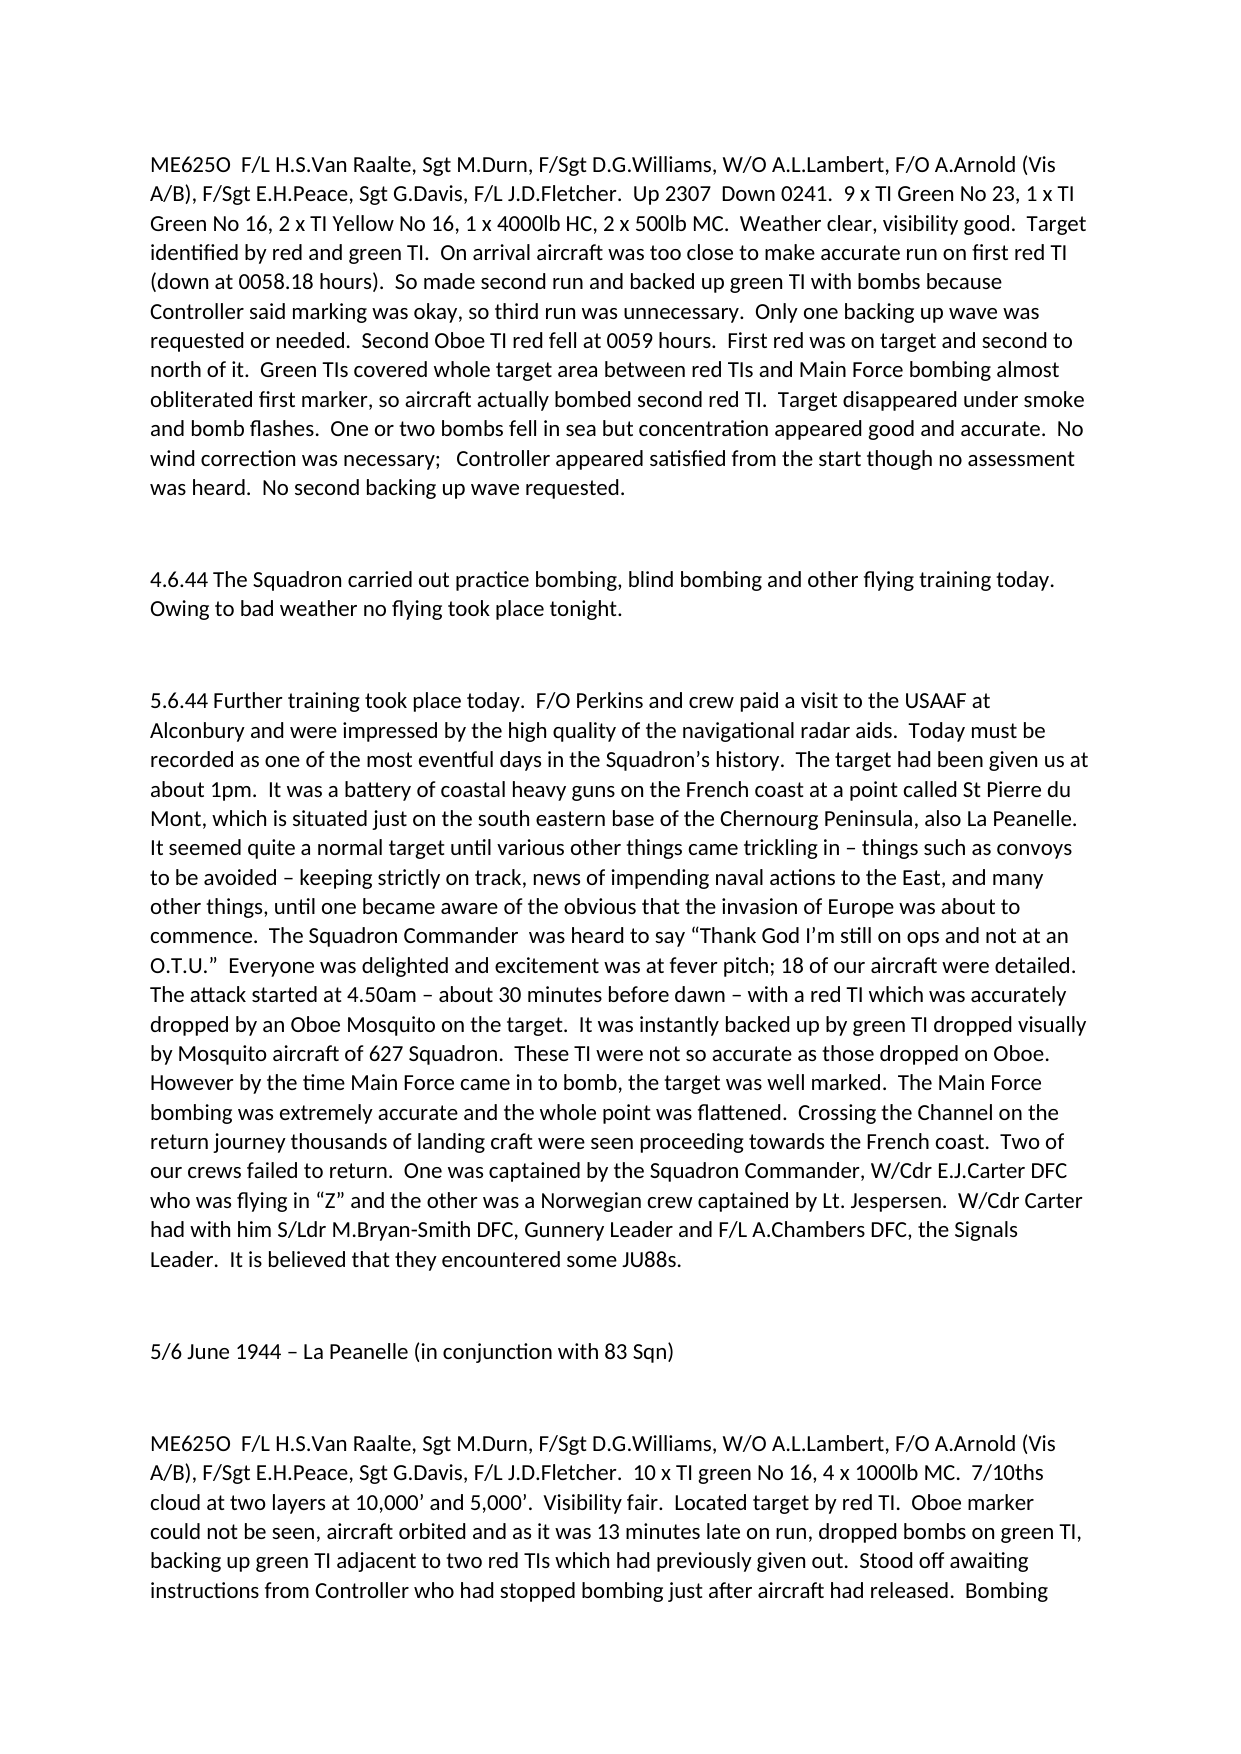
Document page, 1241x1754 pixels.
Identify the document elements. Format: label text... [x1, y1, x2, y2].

text ME625O F/L H.S.Van Raalte, Sgt M.Durn, F/Sgt D.G.Williams, W/O A.L.Lambert, F/O A.Arnold (Vis A/B), F/Sgt E.H.Peace, Sgt G.Davis, F/L J.D.Fletcher. Up 2307 Down 0241. 9 x TI Green No 23, 1 x TI Green No 16, 2 x TI Yellow No 16, 1 x 4000lb HC, 2 x 500lb MC. Weather clear, visibility good. Target identified by red and green TI. On arrival aircraft was too close to make accurate run on first red TI (down at 0058.18 hours). So made second run and backed up green TI with bombs because Controller said marking was okay, so third run was unnecessary. Only one backing up wave was requested or needed. Second Oboe TI red fell at 0059 hours. First red was on target and second to north of it. Green TIs covered whole target area between red TIs and Main Force bombing almost obliterated first marker, so aircraft actually bombed second red TI. Target disappeared under smoke and bomb flashes. One or two bombs fell in sea but concentration appeared good and accurate. No wind correction was necessary; Controller appeared satisfied from the start though no assessment was heard. No second backing up wave requested. [150, 150, 1090, 501]
text 5.6.44 Further training took place today. F/O Perkins and crew paid a visit to the USAAF at Alconbury and were impressed by the high quality of the navigational radar aids. Today must be recorded as one of the most eventful days in the Squadron’s history. The target had been given us at about 1pm. It was a battery of coastal heavy guns on the French coast at a point called St Pierre du Mont, which is situated just on the south eastern base of the Chernourg Peninsula, also La Peanelle. It seemed quite a normal target until various other things came trickling in – things such as convoys to be avoided – keeping strictly on track, news of impending naval actions to the East, and many other things, until one became aware of the obvious that the invasion of Europe was about to commence. The Squadron Commander was heard to say “Thank God I’m still on ops and not at an O.T.U.” Everyone was delighted and excitement was at fever pitch; 18 of our aircraft were detailed. The attack started at 4.50am – about 30 minutes before dawn – with a red TI which was accurately dropped by an Oboe Mosquito on the target. It was instantly backed up by green TI dropped visually by Mosquito aircraft of 627 Squadron. These TI were not so accurate as those dropped on Oboe. However by the time Main Force came in to bomb, the target was well marked. The Main Force bombing was extremely accurate and the whole point was flattened. Crossing the Channel on the return journey thousands of landing craft were seen proceeding towards the French coast. Two of our crews failed to return. One was captained by the Squadron Commander, W/Cdr E.J.Carter DFC who was flying in “Z” and the other was a Norwegian crew captained by Lt. Jespersen. W/Cdr Carter had with him S/Ldr M.Bryan-Smith DFC, Gunnery Leader and F/L A.Chambers DFC, the Signals Leader. It is believed that they encountered some JU88s. [150, 687, 1090, 1273]
text ME625O F/L H.S.Van Raalte, Sgt M.Durn, F/Sgt D.G.Williams, W/O A.L.Lambert, F/O A.Arnold (Vis A/B), F/Sgt E.H.Peace, Sgt G.Davis, F/L J.D.Fletcher. 10 x TI green No 16, 4 x 1000lb MC. 7/10ths cloud at two layers at 10,000’ and 5,000’. Visibility fair. Located target by red TI. Oboe marker could not be seen, aircraft orbited and as it was 13 minutes late on run, dropped bombs on green TI, backing up green TI adjacent to two red TIs which had previously given out. Stood off awaiting instructions from Controller who had stopped bombing just after aircraft had released. Bombing [150, 1429, 1090, 1604]
text 5/6 June 1944 – La Peanelle (in conjunction with 83 Sqn) [150, 1337, 1090, 1365]
text 4.6.44 The Squadron carried out practice bombing, blind bombing and other flying training today. Owing to bad weather no flying took place tonight. [150, 565, 1090, 623]
